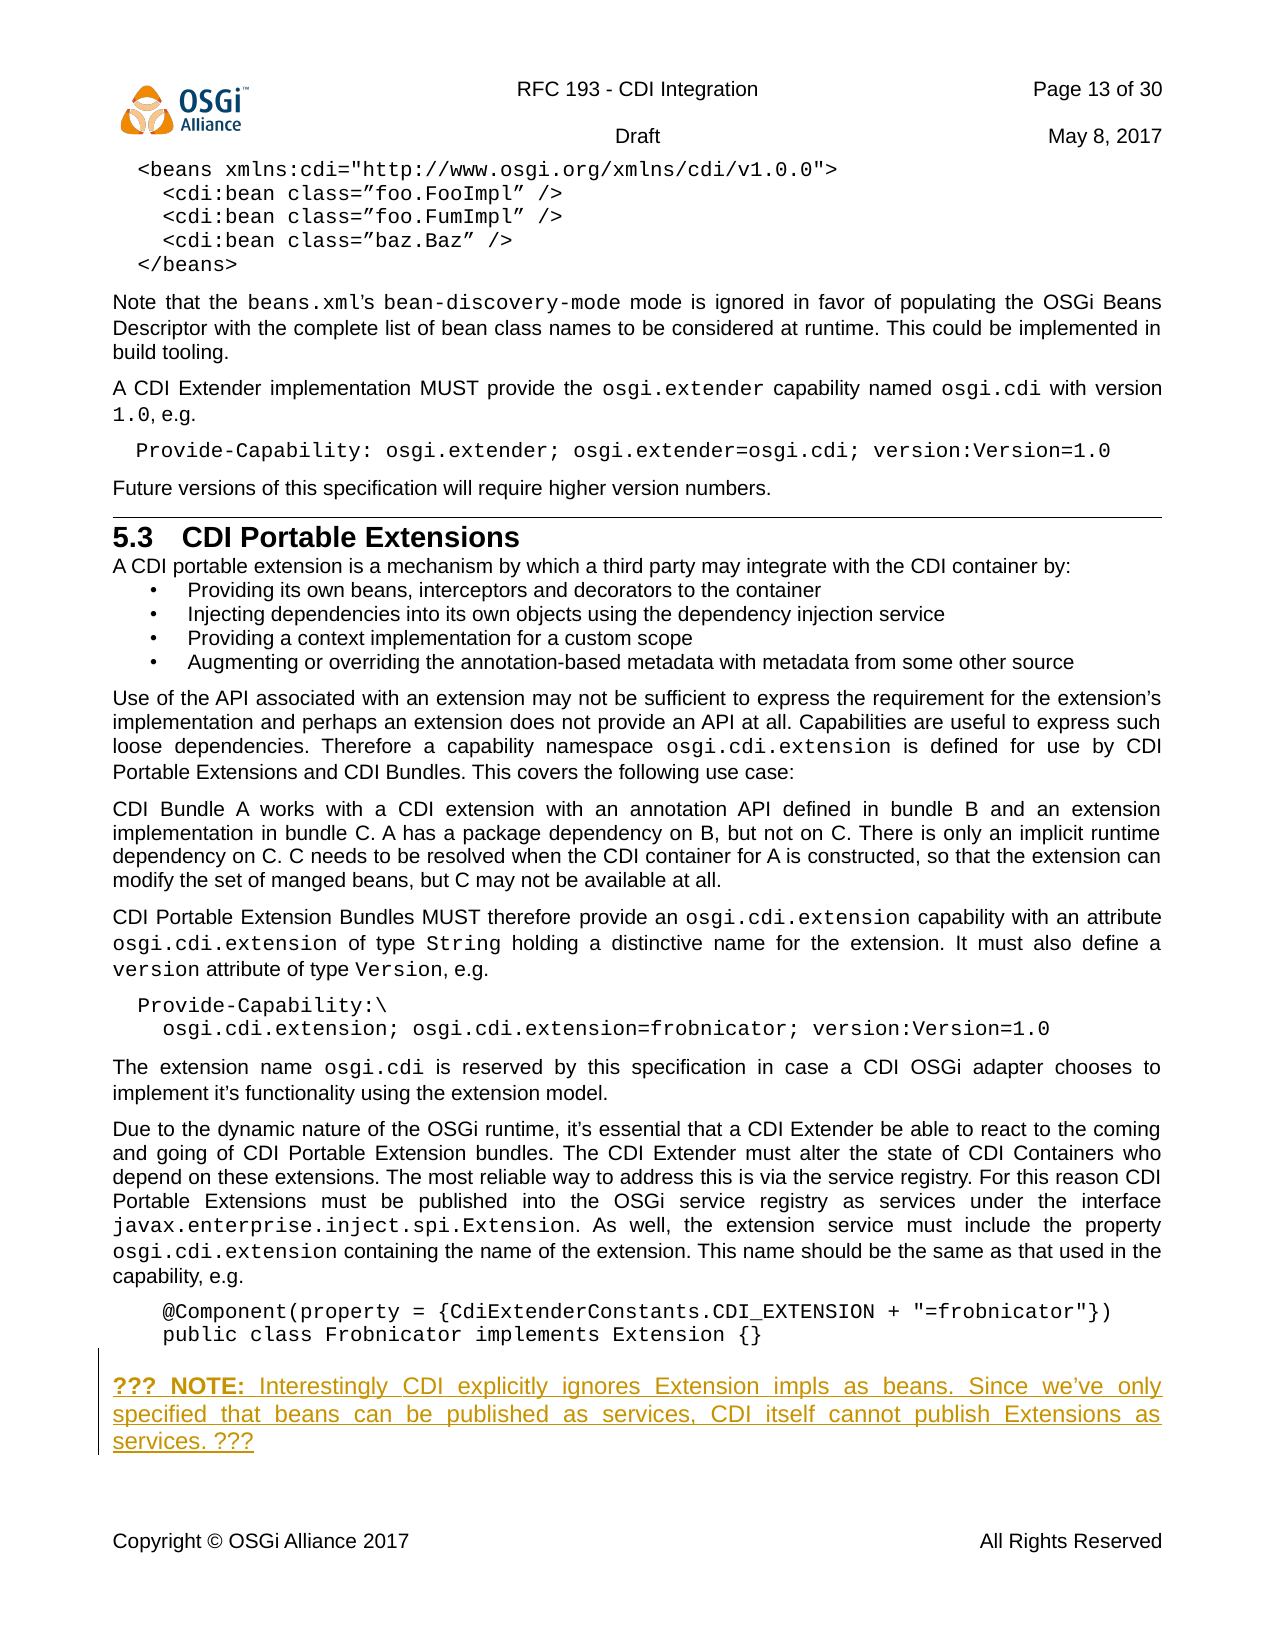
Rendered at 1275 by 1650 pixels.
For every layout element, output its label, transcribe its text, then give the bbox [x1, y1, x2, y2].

text public class Frobnicator implements Extension {} [112, 1324, 1162, 1348]
text services. ??? [112, 1425, 1162, 1455]
text specified that beans can be published as services, CDI itself cannot publish Extensions as [112, 1397, 1162, 1424]
text Due to the dynamic nature of the OSGi runtime, it’s essential that a CDI Extender be able to react to the coming and going of CDI Portable Extension bundles. The CDI Extender must alter the state of CDI Containers who depend on these extensions. The most reliable way to address this is via the service registry. For this reason CDI Portable Extensions must be published into the OSGi service registry as services under the interface javax.enterprise.inject.spi.Extension. As well, the extension service must include the property osgi.cdi.extension containing the name of the extension. This name should be the same as that used in the capability, e.g. [112, 1117, 1162, 1288]
picture [113, 78, 257, 142]
text osgi.cdi.extension; osgi.cdi.extension=frobnicator; version:Version=1.0 [112, 1018, 1162, 1042]
list Providing a context implementation for a custom scope [150, 626, 1162, 650]
text Note that the beans.xml’s bean-discovery-mode mode is ignored in favor of populating the OSGi Beans Descriptor with the complete list of bean class names to be considered at runtime. This could be implemented in build tooling. [112, 290, 1162, 363]
list Injecting dependencies into its own objects using the dependency injection service [150, 602, 1162, 626]
text </beans> [112, 253, 1162, 277]
text Future versions of this specification will require higher version numbers. [112, 476, 1162, 500]
text A CDI portable extension is a mechanism by which a third party may integrate with the CDI container by: [112, 553, 1162, 577]
list Providing its own beans, interceptors and decorators to the container [150, 577, 1162, 602]
text CDI Portable Extension Bundles MUST therefore provide an osgi.cdi.extension capability with an attribute osgi.cdi.extension of type String holding a distinctive name for the extension. It must also define a version attribute of type Version, e.g. [112, 905, 1162, 982]
text The extension name osgi.cdi is reserved by this specification in case a CDI OSGi adapter chooses to implement it’s functionality using the extension model. [112, 1054, 1162, 1104]
text A CDI Extender implementation MUST provide the osgi.extender capability named osgi.cdi with version 1.0, e.g. [112, 376, 1162, 428]
text <cdi:bean class=”foo.FumImpl” /> [112, 206, 1162, 230]
subtitle CDI Portable Extensions [112, 518, 1162, 553]
text @Component(property = {CdiExtenderConstants.CDI_EXTENSION + "=frobnicator"}) [112, 1301, 1162, 1324]
text CDI Bundle A works with a CDI extension with an annotation API defined in bundle B and an extension implementation in bundle C. A has a package dependency on B, but not on C. There is only an implicit runtime dependency on C. C needs to be resolved when the CDI container for A is constructed, so that the extension can modify the set of manged beans, but C may not be available at all. [112, 796, 1162, 892]
text ??? NOTE: Interestingly CDI explicitly ignores Extension impls as beans. Since we’ve only [112, 1372, 1162, 1396]
list Augmenting or overriding the annotation-based metadata with metadata from some other source [150, 650, 1162, 674]
text <beans xmlns:cdi="http://www.osgi.org/xmlns/cdi/v1.0.0"> <cdi:bean class=”foo.FooImpl” /> [112, 159, 1162, 206]
text <cdi:bean class=”baz.Baz” /> [112, 230, 1162, 253]
text Provide-Capability: osgi.extender; osgi.extender=osgi.cdi; version:Version=1.0 [112, 440, 1162, 464]
text Use of the API associated with an extension may not be sufficient to express the requirement for the extension’s implementation and perhaps an extension does not provide an API at all. Capabilities are useful to express such loose dependencies. Therefore a capability namespace osgi.cdi.extension is defined for use by CDI Portable Extensions and CDI Bundles. This covers the following use case: [112, 686, 1162, 784]
text Provide-Capability:\ [112, 995, 1162, 1018]
